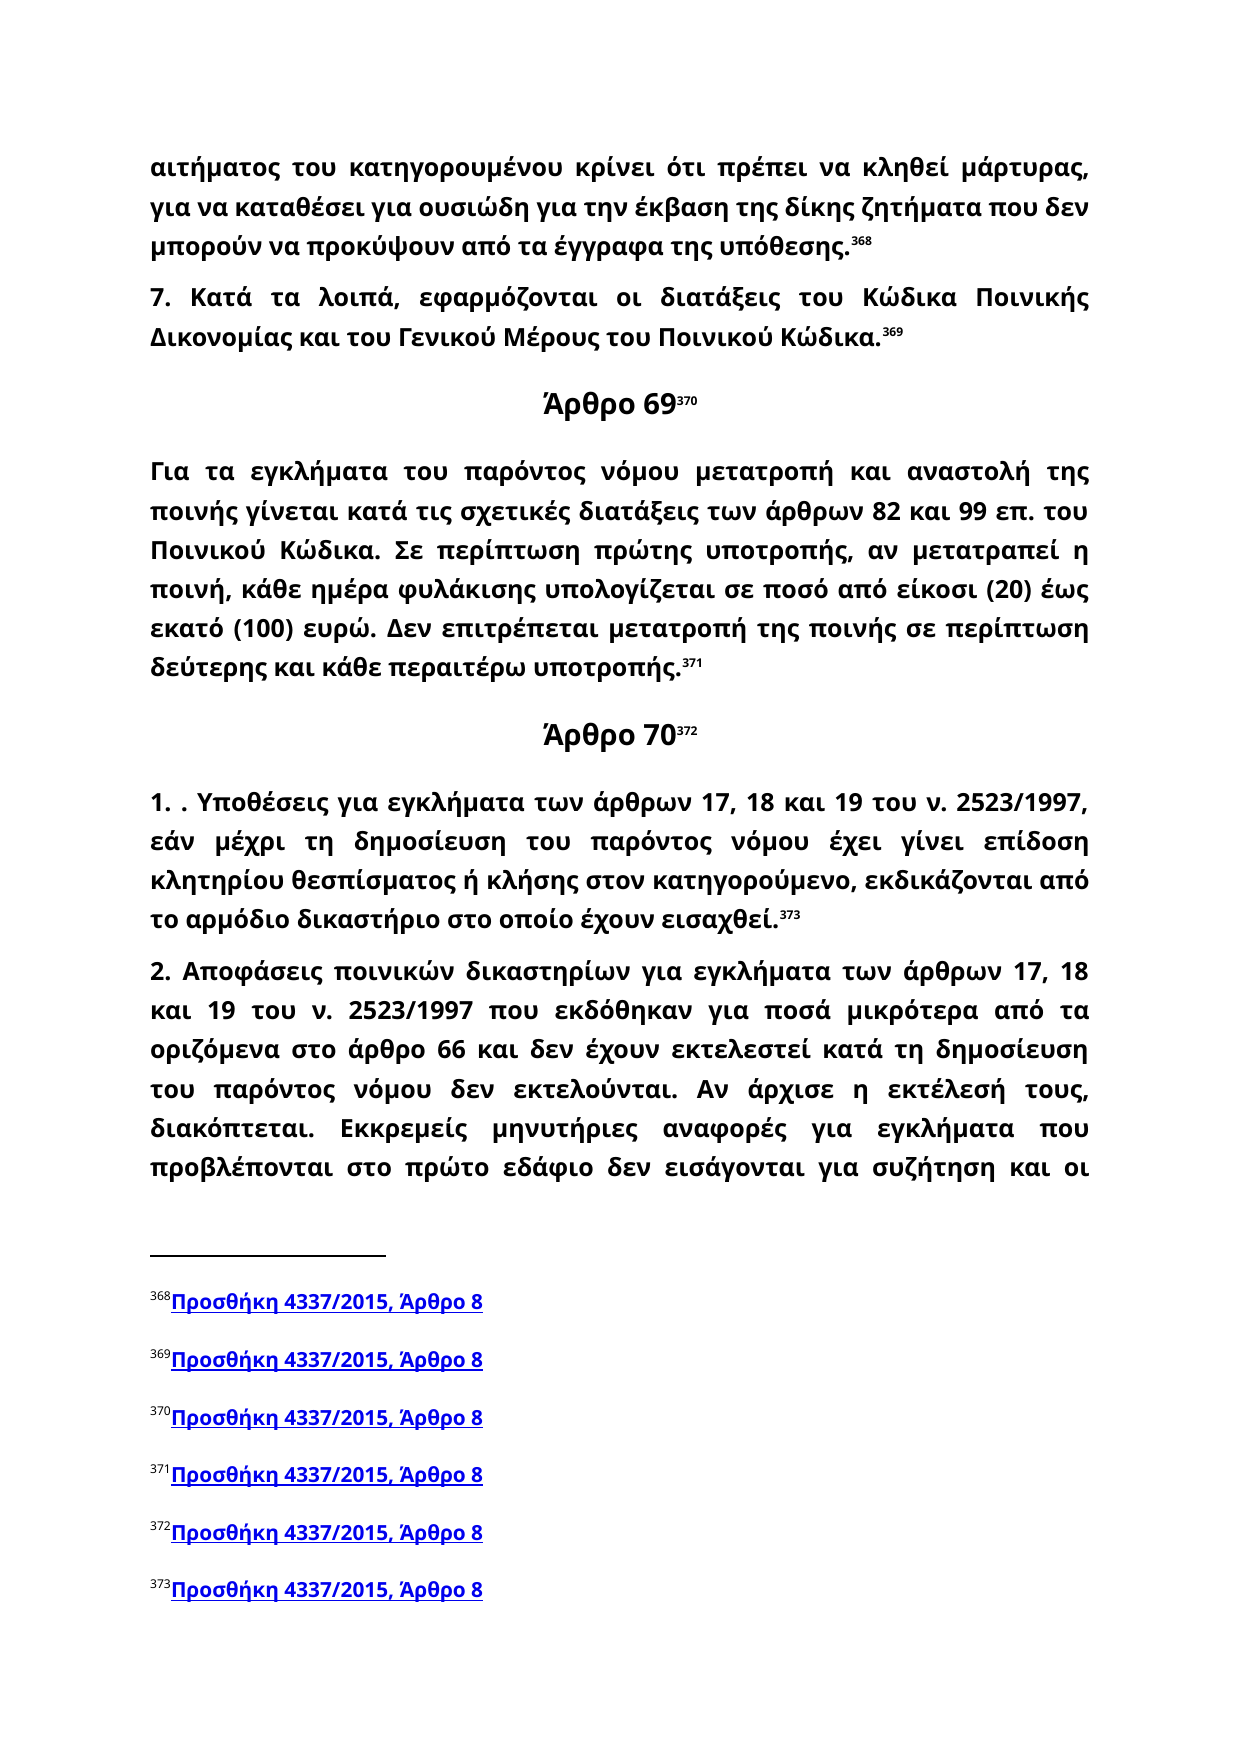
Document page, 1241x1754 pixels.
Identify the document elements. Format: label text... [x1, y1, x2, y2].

text Προσθήκη 4337/2015, Άρθρο 8 [150, 1403, 1090, 1431]
text 1. . Υποθέσεις για εγκλήματα των άρθρων 17, 18 και 19 του ν. 2523/1997, εάν μέχρι τη δημοσίευση του παρόντος νόμου έχει γίνει επίδοση κλητηρίου θεσπίσματος ή κλήσης στον κατηγορούμενο, εκδικάζονται από το αρμόδιο δικαστήριο στο οποίο έχουν εισαχθεί. [150, 784, 1090, 936]
text Προσθήκη 4337/2015, Άρθρο 8 [150, 1576, 1090, 1604]
subtitle Άρθρο 70 [150, 714, 1090, 754]
text Για τα εγκλήματα του παρόντος νόμου μετατροπή και αναστολή της ποινής γίνεται κατά τις σχετικές διατάξεις των άρθρων 82 και 99 επ. του Ποινικού Κώδικα. Σε περίπτωση πρώτης υποτροπής, αν μετατραπεί η ποινή, κάθε ημέρα φυλάκισης υπολογίζεται σε ποσό από είκοσι (20) έως εκατό (100) ευρώ. Δεν επιτρέπεται μετατροπή της ποινής σε περίπτωση δεύτερης και κάθε περαιτέρω υποτροπής. [150, 454, 1090, 684]
text Προσθήκη 4337/2015, Άρθρο 8 [150, 1287, 1090, 1316]
text Προσθήκη 4337/2015, Άρθρο 8 [150, 1345, 1090, 1373]
text Προσθήκη 4337/2015, Άρθρο 8 [150, 1460, 1090, 1489]
text Προσθήκη 4337/2015, Άρθρο 8 [150, 1518, 1090, 1546]
subtitle Άρθρο 69 [150, 383, 1090, 423]
text 7. Κατά τα λοιπά, εφαρμόζονται οι διατάξεις του Κώδικα Ποινικής Δικονομίας και του Γενικού Μέρους του Ποινικού Κώδικα. [150, 280, 1090, 353]
text αιτήματος του κατηγορουμένου κρίνει ότι πρέπει να κληθεί μάρτυρας, για να καταθέσει για ουσιώδη για την έκβαση της δίκης ζητήματα που δεν μπορούν να προκύψουν από τα έγγραφα της υπόθεσης. [150, 150, 1090, 262]
text 2. Αποφάσεις ποινικών δικαστηρίων για εγκλήματα των άρθρων 17, 18 και 19 του ν. 2523/1997 που εκδόθηκαν για ποσά μικρότερα από τα οριζόμενα στο άρθρο 66 και δεν έχουν εκτελεστεί κατά τη δημοσίευση του παρόντος νόμου δεν εκτελούνται. Αν άρχισε η εκτέλεσή τους, διακόπτεται. Εκκρεμείς μηνυτήριες αναφορές για εγκλήματα που προβλέπονται στο πρώτο εδάφιο δεν εισάγονται για συζήτηση και οι [150, 954, 1090, 1184]
